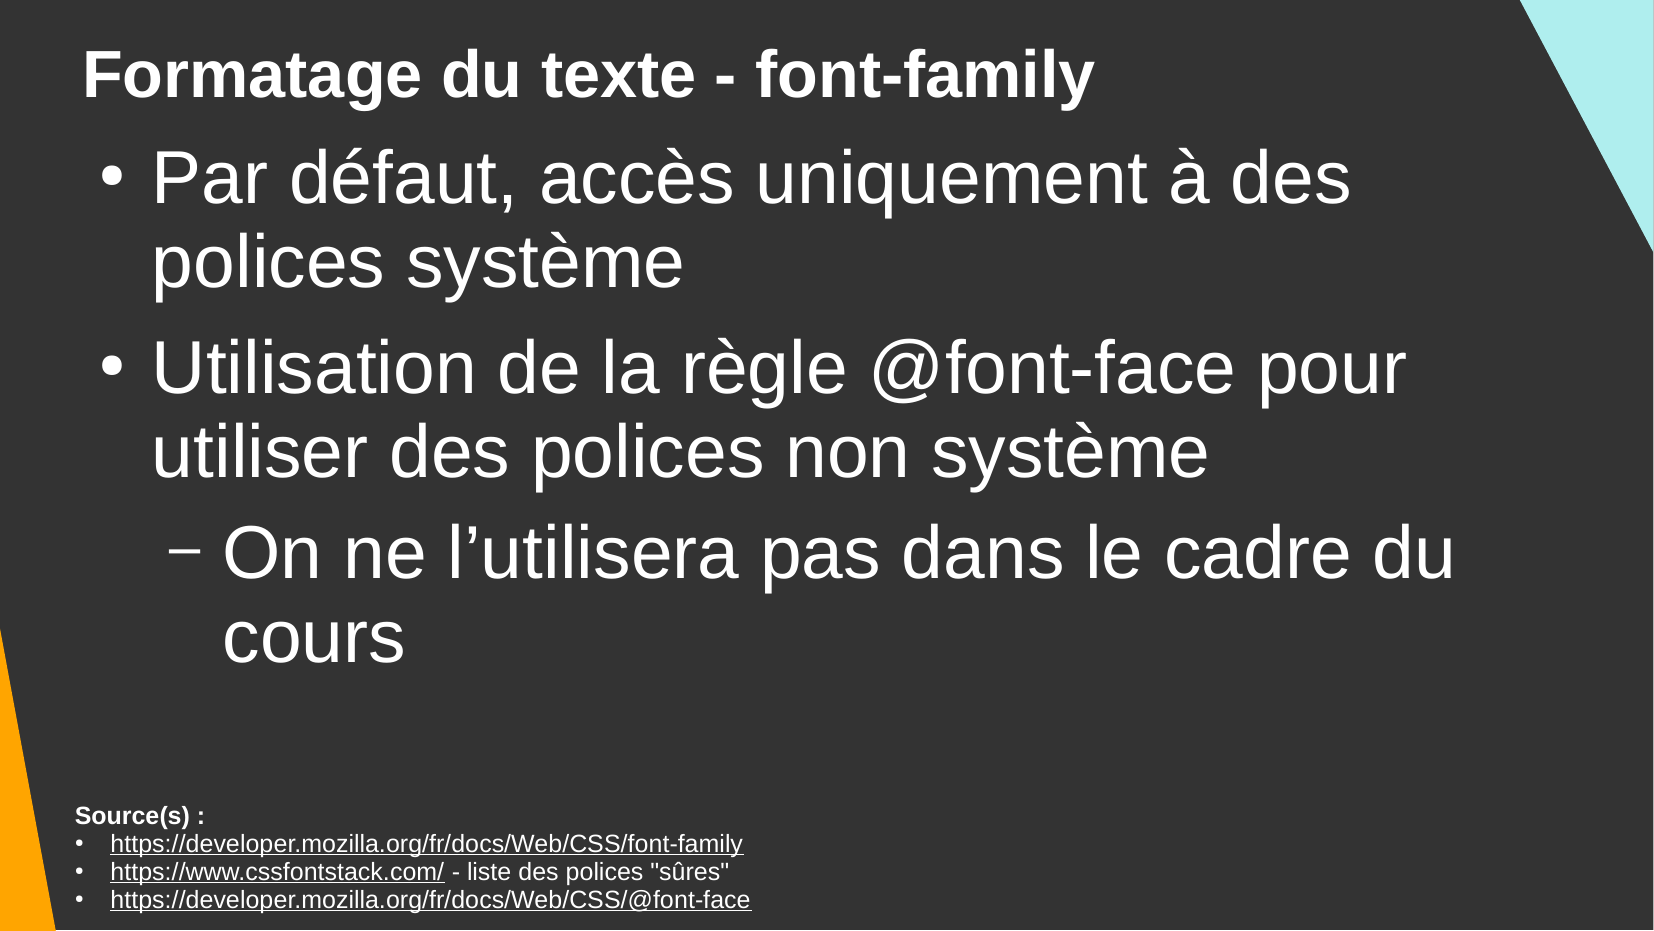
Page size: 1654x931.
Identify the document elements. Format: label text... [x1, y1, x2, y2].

list Par défaut, accès uniquement à des polices système Utilisation de la règle @font-face pour utiliser des polices non système On ne l’utilisera pas dans le cadre du cours [80, 135, 1605, 753]
text_box [1519, 0, 1654, 254]
title Formatage du texte - font-family [82, 37, 1571, 114]
text_box Source(s) : https://developer.mozilla.org/fr/docs/Web/CSS/font-family https://www.cssfontstack.com/ - liste des polices "sûres" https://developer.mozilla.org/fr/docs/Web/CSS/@font-face [60, 794, 1546, 931]
text_box [0, 628, 56, 931]
